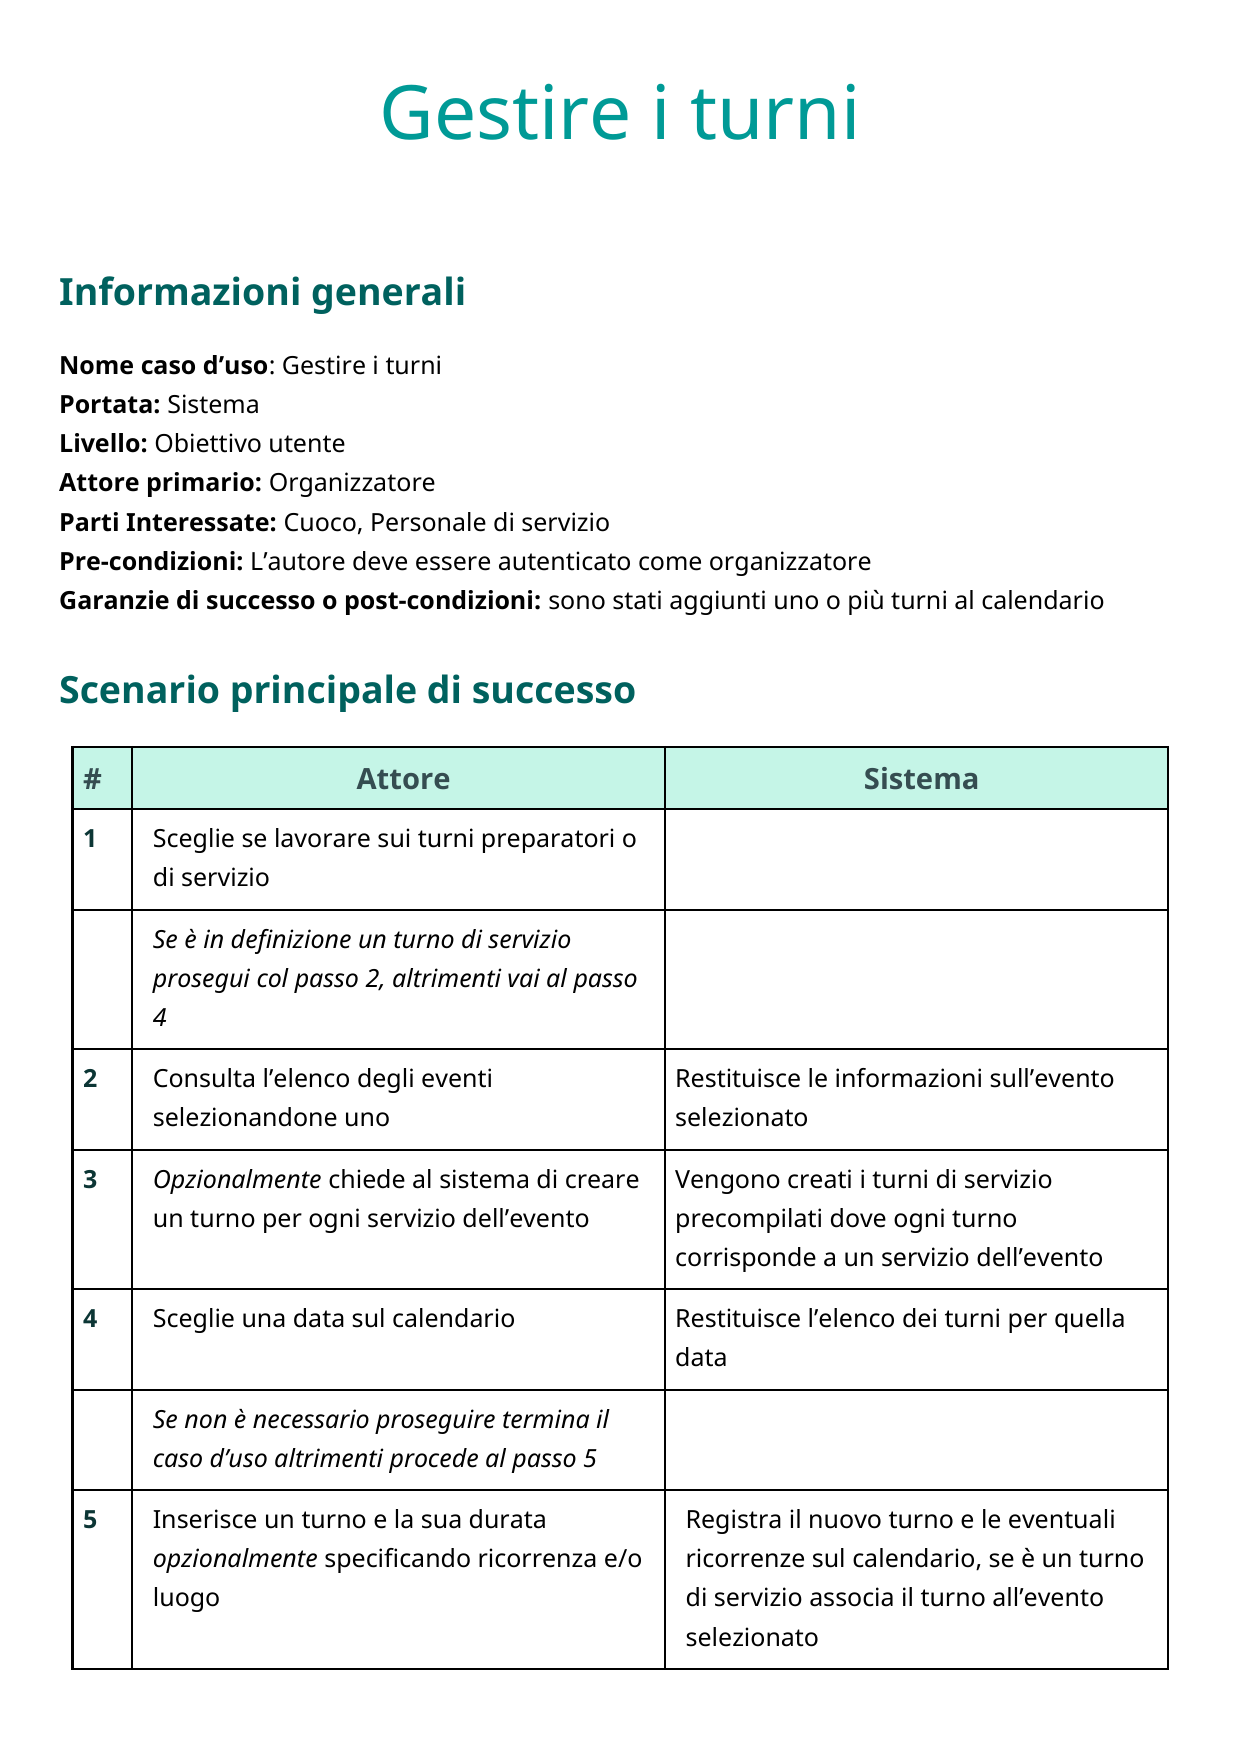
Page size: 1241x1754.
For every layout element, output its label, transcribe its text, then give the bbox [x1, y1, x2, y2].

table_cell [666, 810, 1167, 909]
table_header Attore [133, 748, 664, 808]
table_cell Registra il nuovo turno e le eventuali ricorrenze sul calendario, se è un turno di servizio associa il turno all’evento selezionato [666, 1491, 1167, 1668]
table_cell 1 [74, 810, 131, 909]
table_cell 3 [74, 1151, 131, 1288]
table_cell Restituisce l’elenco dei turni per quella data [666, 1290, 1167, 1389]
text Garanzie di successo o post-condizioni: sono stati aggiunti uno o più turni al calendario [59, 583, 1181, 617]
subtitle Gestire i turni [59, 59, 1181, 161]
table_cell 2 [74, 1050, 131, 1149]
table_cell Inserisce un turno e la sua durata opzionalmente specificando ricorrenza e/o luogo [133, 1491, 664, 1668]
table_cell Sceglie una data sul calendario [133, 1290, 664, 1389]
table_header # [74, 748, 131, 808]
text Livello: Obiettivo utente [59, 426, 1181, 460]
table_cell 4 [74, 1290, 131, 1389]
table_cell Sceglie se lavorare sui turni preparatori o di servizio [133, 810, 664, 909]
table_cell [74, 1391, 131, 1489]
table_cell Opzionalmente chiede al sistema di creare un turno per ogni servizio dell’evento [133, 1151, 664, 1288]
text Pre-condizioni: L’autore deve essere autenticato come organizzatore [59, 543, 1181, 577]
text Parti Interessate: Cuoco, Personale di servizio [59, 504, 1181, 538]
table_cell Vengono creati i turni di servizio precompilati dove ogni turno corrisponde a un servizio dell’evento [666, 1151, 1167, 1288]
table_cell Se è in definizione un turno di servizio prosegui col passo 2, altrimenti vai al passo 4 [133, 911, 664, 1048]
table_header Sistema [666, 748, 1167, 808]
subtitle Scenario principale di successo [59, 663, 1181, 714]
table_cell Consulta l’elenco degli eventi selezionandone uno [133, 1050, 664, 1149]
text Nome caso d’uso: Gestire i turni [59, 348, 1181, 382]
table_cell [666, 911, 1167, 1048]
subtitle Informazioni generali [59, 265, 1181, 316]
table_cell [74, 911, 131, 1048]
text Attore primario: Organizzatore [59, 465, 1181, 499]
text Portata: Sistema [59, 387, 1181, 421]
table_cell Se non è necessario proseguire termina il caso d’uso altrimenti procede al passo 5 [133, 1391, 664, 1489]
table_cell 5 [74, 1491, 131, 1668]
table_cell [666, 1391, 1167, 1489]
table_cell Restituisce le informazioni sull’evento selezionato [666, 1050, 1167, 1149]
